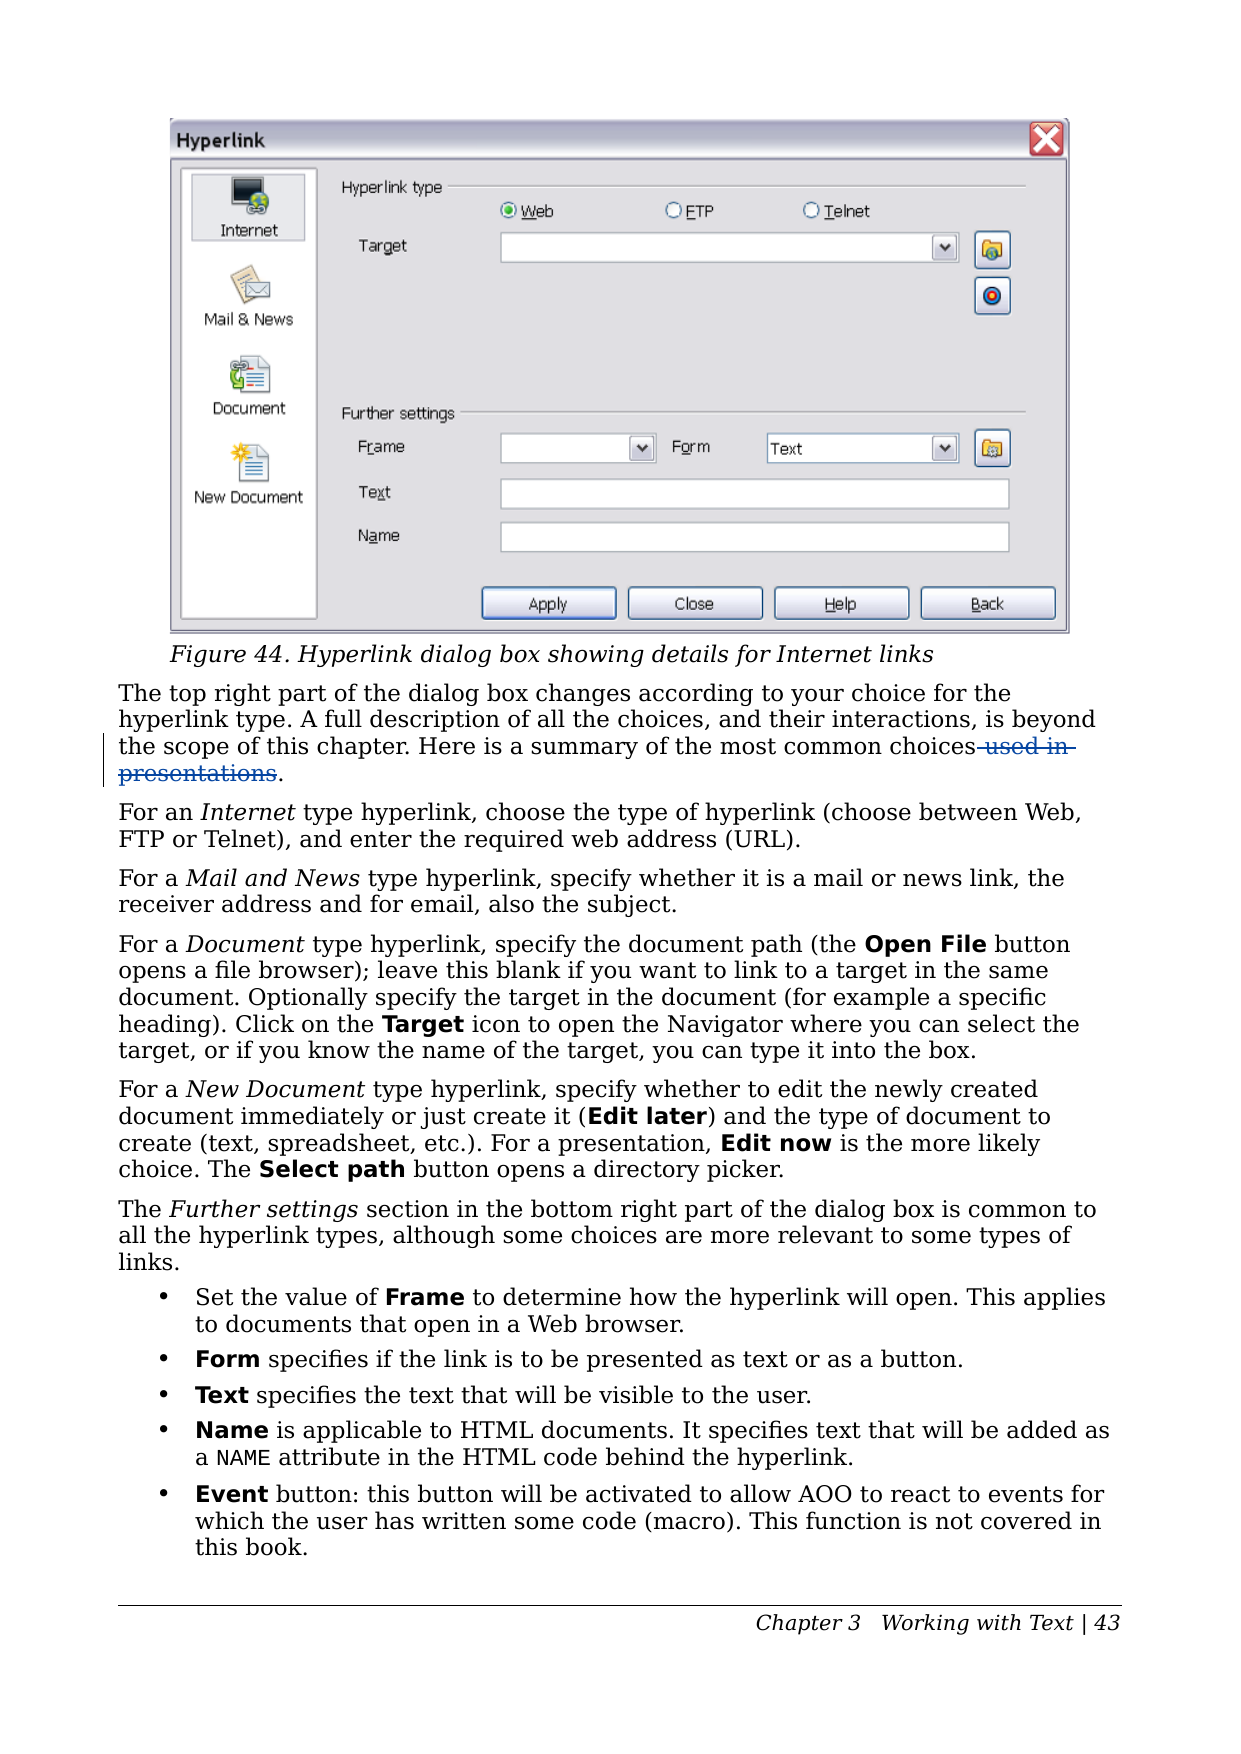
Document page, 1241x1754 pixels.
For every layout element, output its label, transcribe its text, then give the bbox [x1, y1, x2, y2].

picture [169, 118, 1071, 635]
text For a Document type hyperlink, specify the document path (the Open File button opens a file browser); leave this blank if you want to link to a target in the same document. Optionally specify the target in the document (for example a specific heading). Click on the Target icon to open the Navigator where you can select the target, or if you know the name of the target, you can type it into the box. [118, 931, 1122, 1064]
text For a Mail and News type hyperlink, specify whether it is a mail or news link, the receiver address and for email, also the subject. [118, 865, 1122, 918]
list Set the value of Frame to determine how the hyperlink will open. This applies to documents that open in a Web browser. [156, 1282, 1122, 1338]
list Name is applicable to HTML documents. It specifies text that will be added as a NAME attribute in the HTML code behind the hyperlink. [156, 1415, 1122, 1472]
text For an Internet type hyperlink, choose the type of hyperlink (choose between Web, FTP or Telnet), and enter the required web address (URL). [118, 799, 1122, 852]
text For a New Document type hyperlink, specify whether to edit the newly created document immediately or just create it (Edit later) and the type of document to create (text, spreadsheet, etc.). For a presentation, Edit now is the more likely choice. The Select path button opens a directory picker. [118, 1077, 1122, 1183]
list The Further settings section in the bottom right part of the dialog box is common to all the hyperlink types, although some choices are more relevant to some types of links. [118, 1196, 1122, 1276]
text Figure 44. Hyperlink dialog box showing details for Internet links [170, 641, 1071, 667]
list Form specifies if the link is to be presented as text or as a button. [156, 1344, 1122, 1373]
list Event button: this button will be activated to allow AOO to react to events for which the user has written some code (macro). This function is not covered in this book. [156, 1479, 1122, 1561]
list Text specifies the text that will be visible to the user. [156, 1380, 1122, 1409]
text The top right part of the dialog box changes according to your choice for the hyperlink type. A full description of all the choices, and their interactions, is beyond the scope of this chapter. Here is a summary of the most common choices. [118, 680, 1122, 787]
